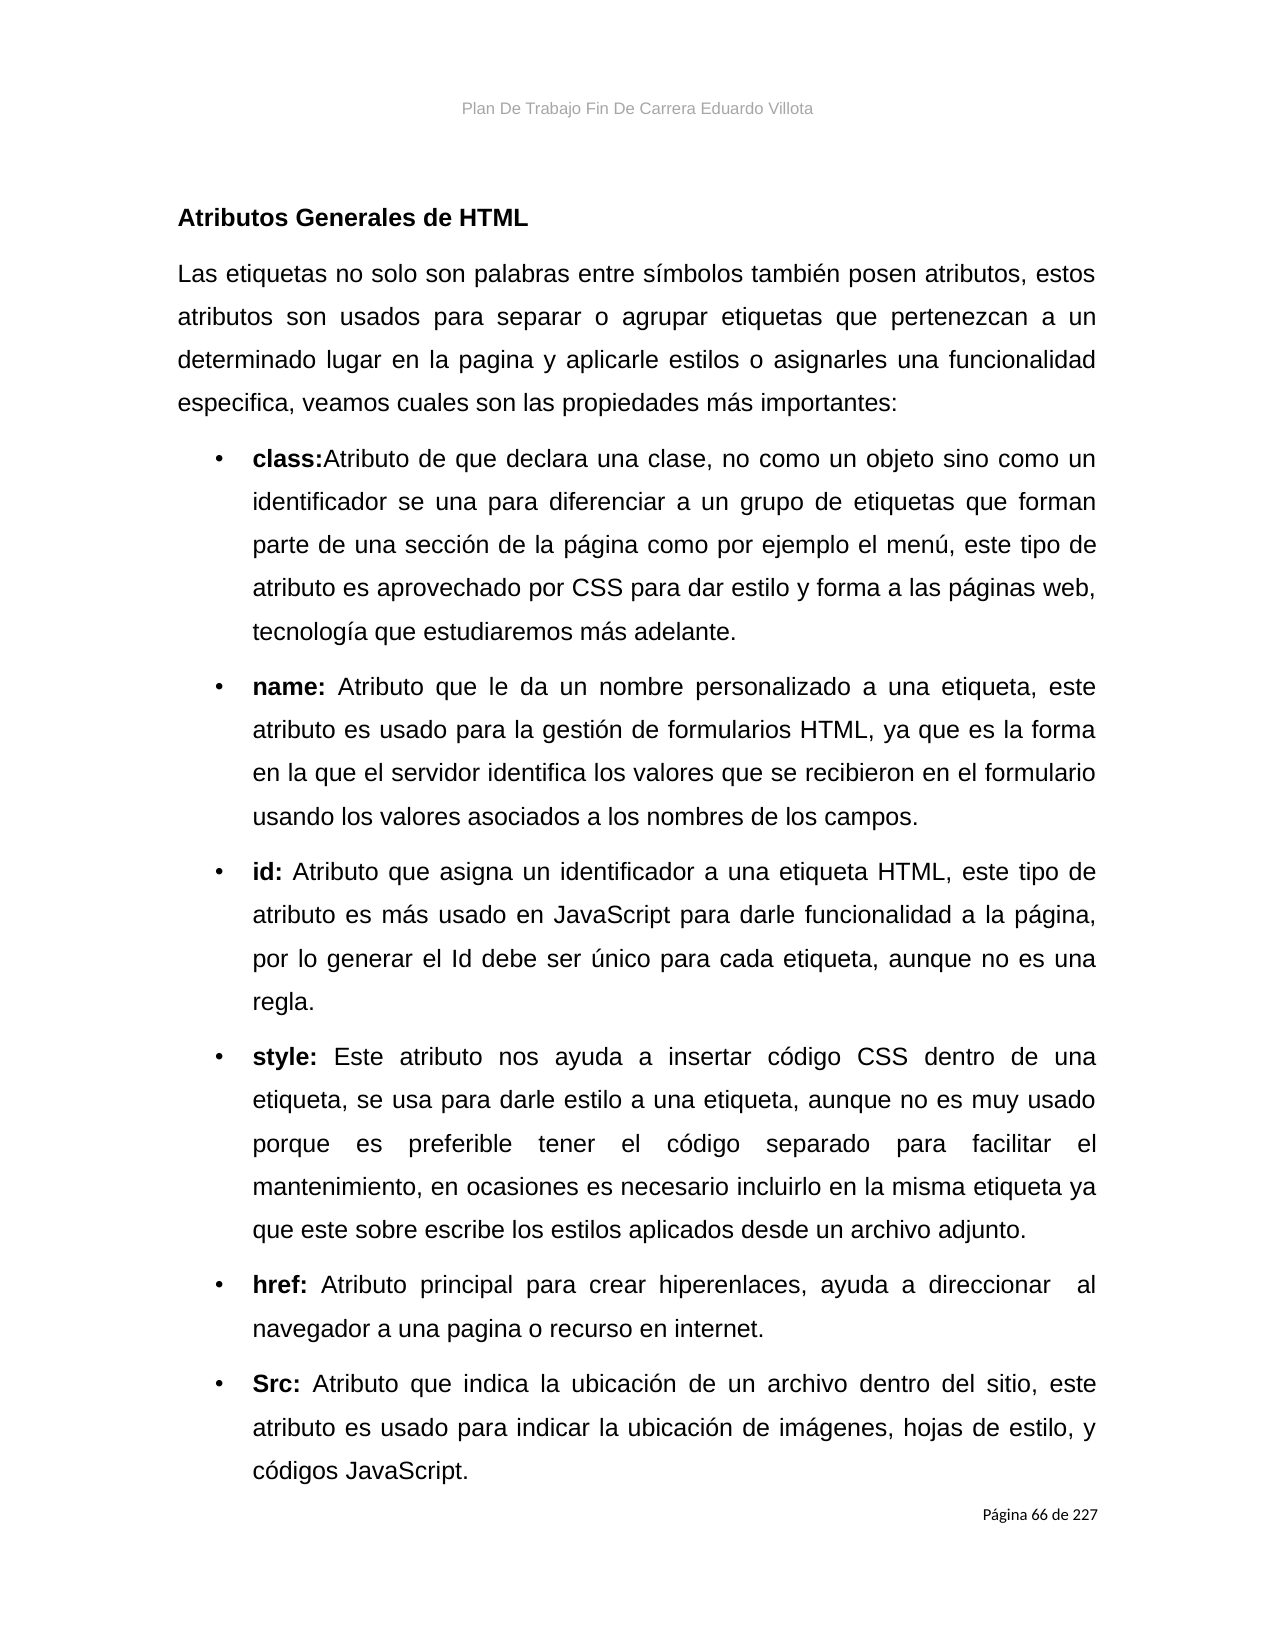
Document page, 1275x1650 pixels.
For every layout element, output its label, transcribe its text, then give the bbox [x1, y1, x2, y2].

list name: Atributo que le da un nombre personalizado a una etiqueta, este atributo es usado para la gestión de formularios HTML, ya que es la forma en la que el servidor identifica los valores que se recibieron en el formulario usando los valores asociados a los nombres de los campos. [215, 672, 1098, 830]
list href: Atributo principal para crear hiperenlaces, ayuda a direccionar al navegador a una pagina o recurso en internet. [215, 1271, 1098, 1342]
text Las etiquetas no solo son palabras entre símbolos también posen atributos, estos atributos son usados para separar o agrupar etiquetas que pertenezcan a un determinado lugar en la pagina y aplicarle estilos o asignarles una funcionalidad especifica, veamos cuales son las propiedades más importantes: [177, 259, 1098, 417]
list class:Atributo de que declara una clase, no como un objeto sino como un identificador se una para diferenciar a un grupo de etiquetas que forman parte de una sección de la página como por ejemplo el menú, este tipo de atributo es aprovechado por CSS para dar estilo y forma a las páginas web, tecnología que estudiaremos más adelante. [215, 444, 1098, 645]
list style: Este atributo nos ayuda a insertar código CSS dentro de una etiqueta, se usa para darle estilo a una etiqueta, aunque no es muy usado porque es preferible tener el código separado para facilitar el mantenimiento, en ocasiones es necesario incluirlo en la misma etiqueta ya que este sobre escribe los estilos aplicados desde un archivo adjunto. [215, 1042, 1098, 1244]
list id: Atributo que asigna un identificador a una etiqueta HTML, este tipo de atributo es más usado en JavaScript para darle funcionalidad a la página, por lo generar el Id debe ser único para cada etiqueta, aunque no es una regla. [215, 857, 1098, 1015]
text Atributos Generales de HTML [177, 203, 1098, 232]
list Src: Atributo que indica la ubicación de un archivo dentro del sitio, este atributo es usado para indicar la ubicación de imágenes, hojas de estilo, y códigos JavaScript. [215, 1369, 1098, 1484]
